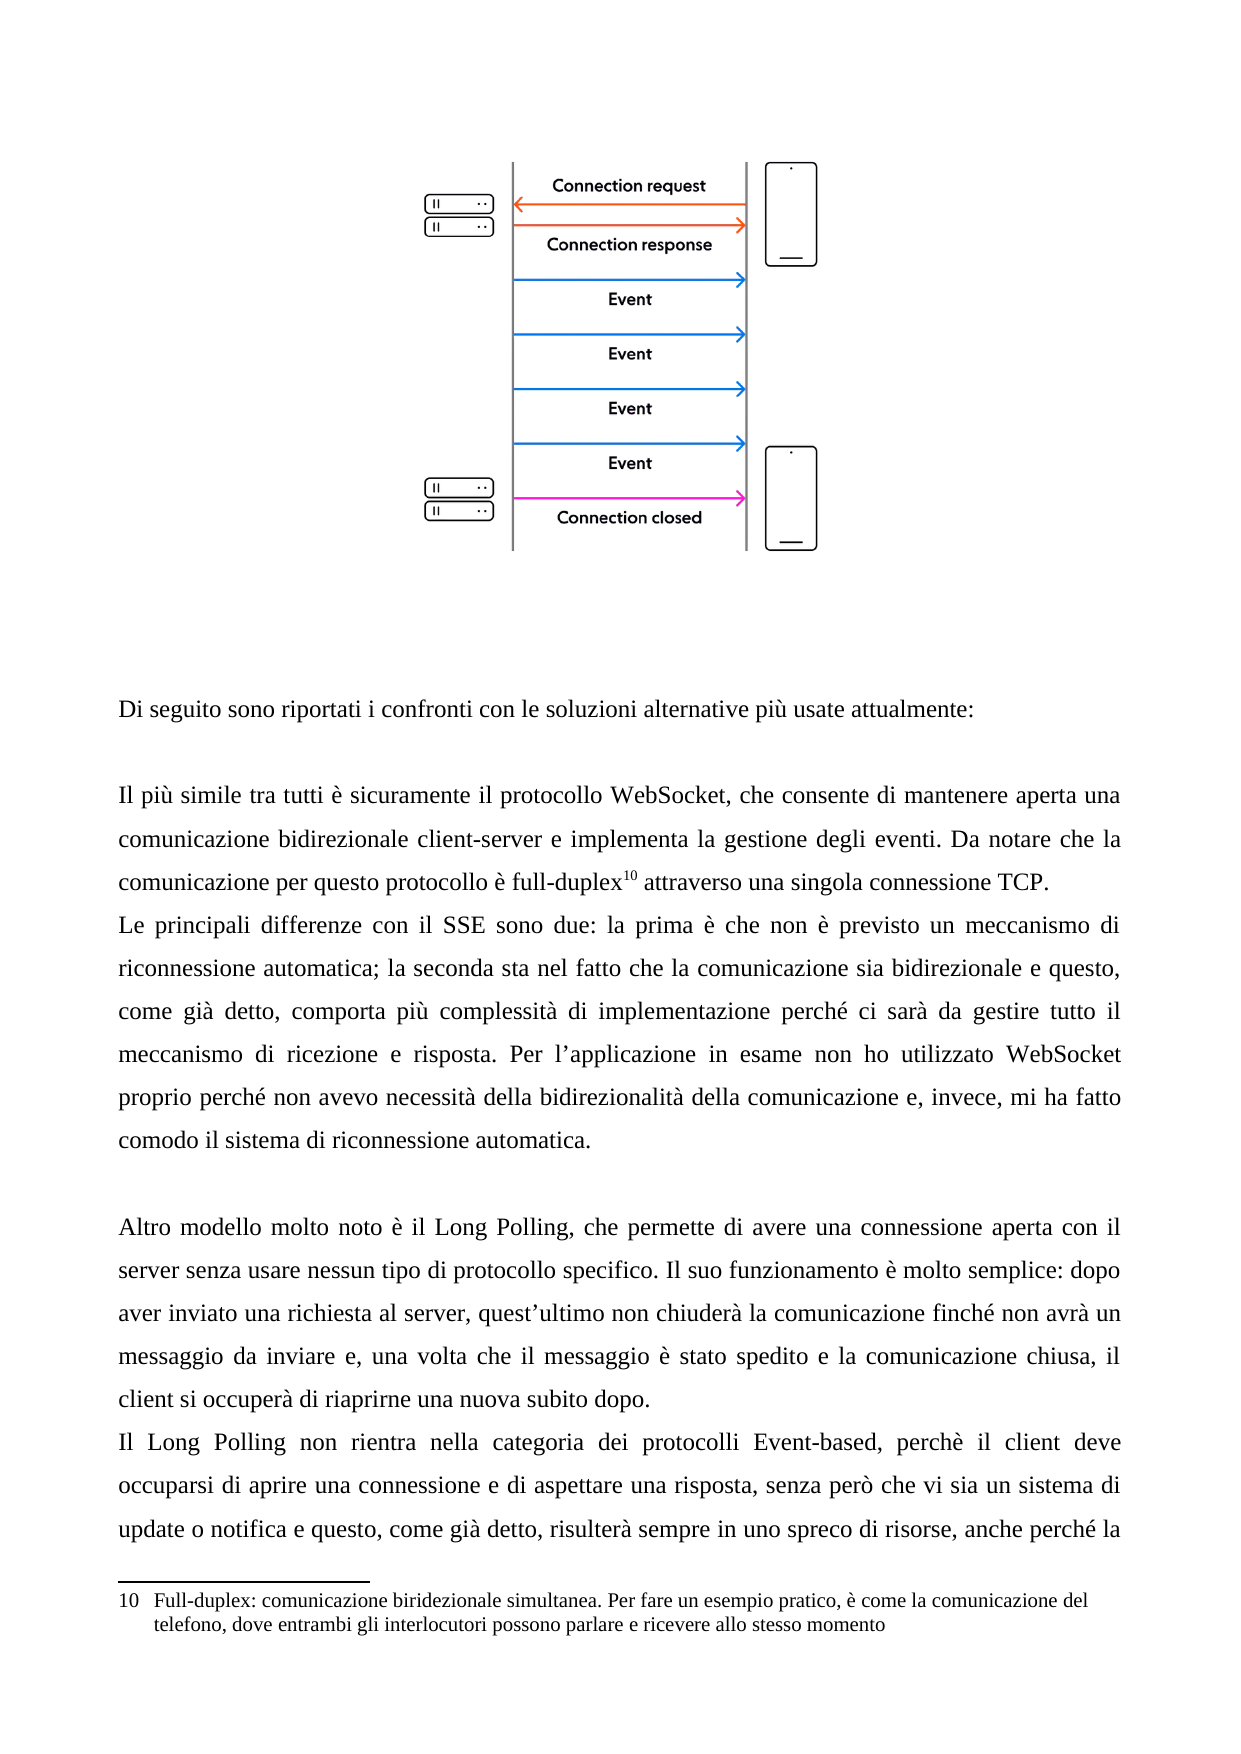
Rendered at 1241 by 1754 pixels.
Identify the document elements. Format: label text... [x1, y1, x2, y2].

text Di seguito sono riportati i confronti con le soluzioni alternative più usate attualmente: [118, 694, 1122, 723]
text Full-duplex: comunicazione biridezionale simultanea. Per fare un esempio pratico, è come la comunicazione del telefono, dove entrambi gli interlocutori possono parlare e ricevere allo stesso momento [118, 1588, 1122, 1636]
text Il Long Polling non rientra nella categoria dei protocolli Event-based, perchè il client deve occuparsi di aprire una connessione e di aspettare una risposta, senza però che vi sia un sistema di update o notifica e questo, come già detto, risulterà sempre in uno spreco di risorse, anche perché la [118, 1427, 1122, 1542]
picture [118, 118, 1123, 594]
text Le principali differenze con il SSE sono due: la prima è che non è previsto un meccanismo di riconnessione automatica; la seconda sta nel fatto che la comunicazione sia bidirezionale e questo, come già detto, comporta più complessità di implementazione perché ci sarà da gestire tutto il meccanismo di ricezione e risposta. Per l’applicazione in esame non ho utilizzato WebSocket proprio perché non avevo necessità della bidirezionalità della comunicazione e, invece, mi ha fatto comodo il sistema di riconnessione automatica. [118, 910, 1122, 1154]
text Il più simile tra tutti è sicuramente il protocollo WebSocket, che consente di mantenere aperta una comunicazione bidirezionale client-server e implementa la gestione degli eventi. Da notare che la comunicazione per questo protocollo è full-duplex attraverso una singola connessione TCP. [118, 781, 1122, 896]
text Altro modello molto noto è il Long Polling, che permette di avere una connessione aperta con il server senza usare nessun tipo di protocollo specifico. Il suo funzionamento è molto semplice: dopo aver inviato una richiesta al server, quest’ultimo non chiuderà la comunicazione finché non avrà un messaggio da inviare e, una volta che il messaggio è stato spedito e la comunicazione chiusa, il client si occuperà di riaprirne una nuova subito dopo. [118, 1212, 1122, 1413]
